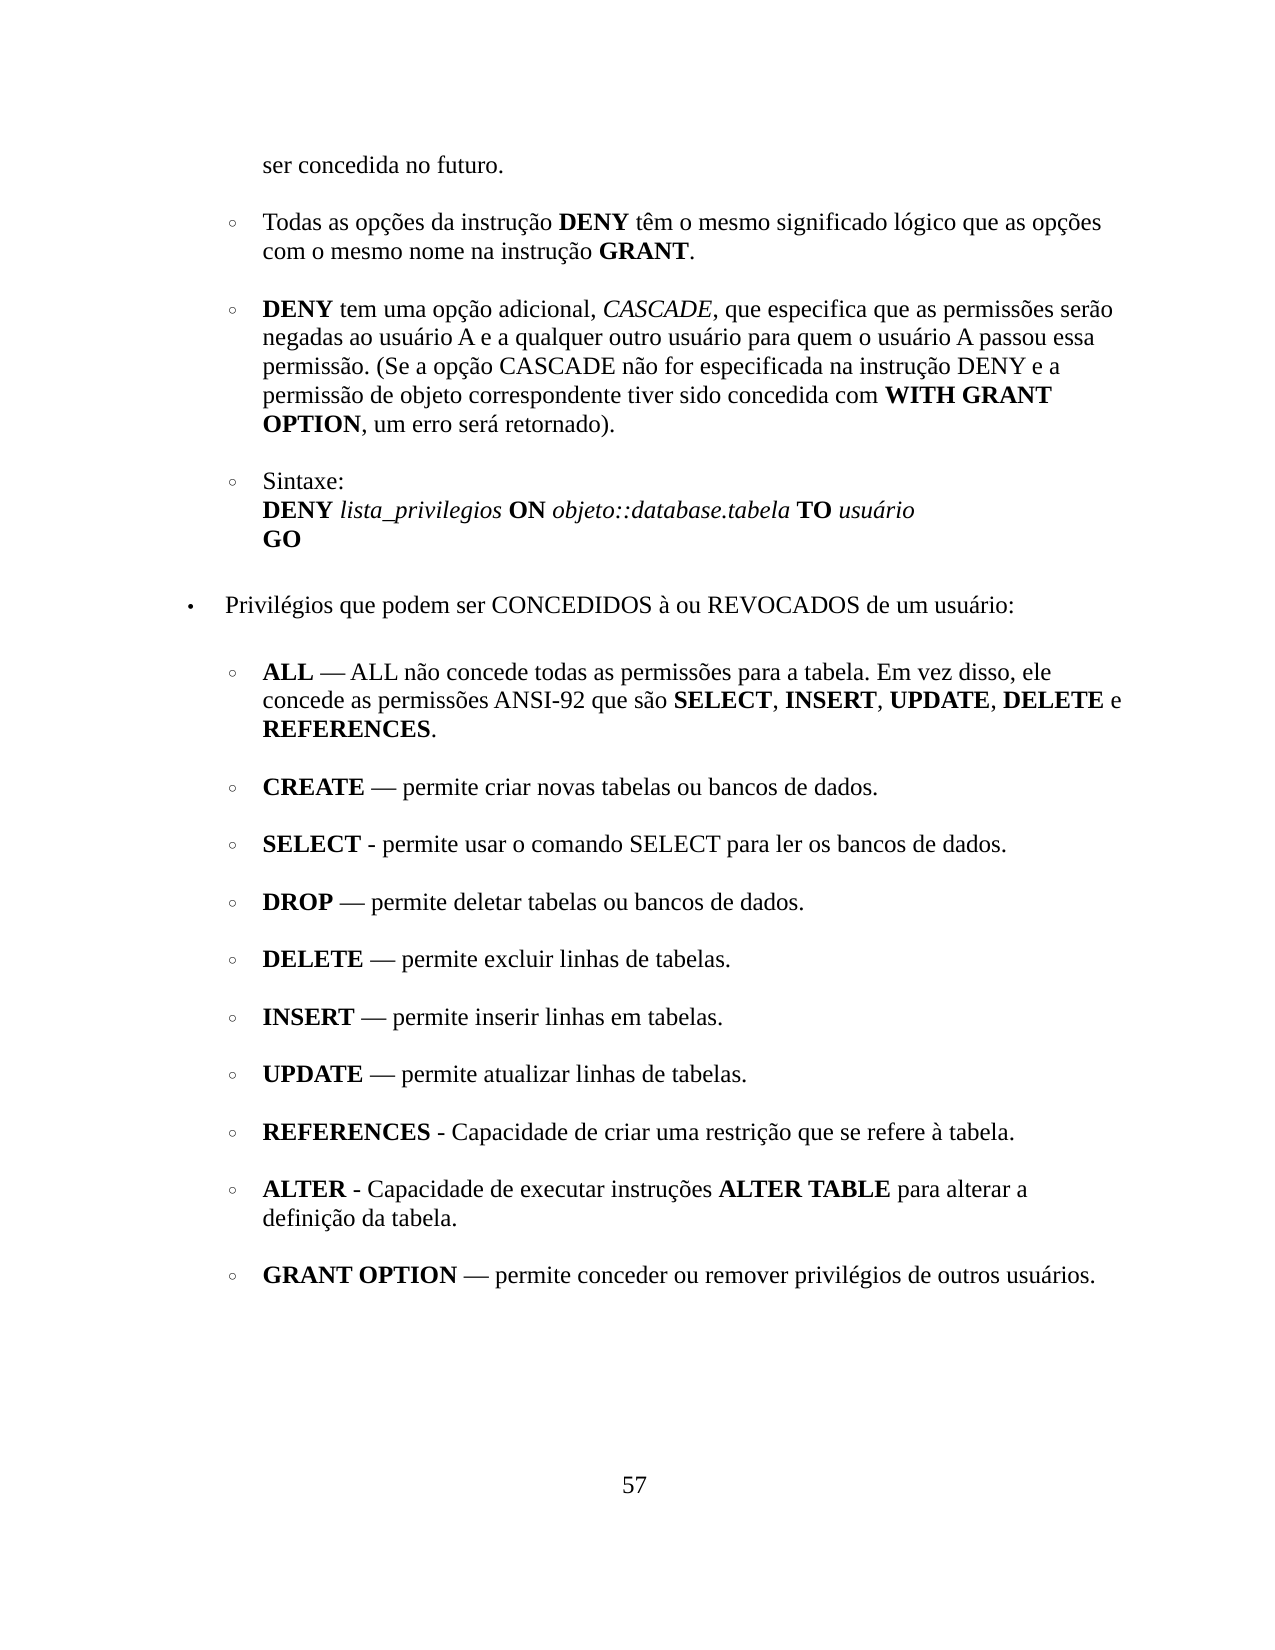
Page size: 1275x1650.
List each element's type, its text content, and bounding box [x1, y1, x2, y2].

list ALTER - Capacidade de executar instruções ALTER TABLE para alterar a definição da tabela. [225, 1174, 1125, 1260]
list ALL — ALL não concede todas as permissões para a tabela. Em vez disso, ele concede as permissões ANSI-92 que são SELECT, INSERT, UPDATE, DELETE e REFERENCES. [225, 657, 1125, 772]
list Sintaxe: DENY lista_privilegios ON objeto::database.tabela TO usuário GO [225, 466, 1125, 581]
list INSERT — permite inserir linhas em tabelas. [225, 1002, 1125, 1059]
list REFERENCES - Capacidade de criar uma restrição que se refere à tabela. [225, 1117, 1125, 1174]
list DELETE — permite excluir linhas de tabelas. [225, 944, 1125, 1002]
list DENY tem uma opção adicional, CASCADE, que especifica que as permissões serão negadas ao usuário A e a qualquer outro usuário para quem o usuário A passou essa permissão. (Se a opção CASCADE não for especificada na instrução DENY e a permissão de objeto correspondente tiver sido concedida com WITH GRANT OPTION, um erro será retornado). [225, 294, 1125, 466]
list SELECT - permite usar o comando SELECT para ler os bancos de dados. [225, 829, 1125, 887]
list ser concedida no futuro. [225, 150, 1125, 207]
list CREATE — permite criar novas tabelas ou bancos de dados. [225, 772, 1125, 829]
list GRANT OPTION — permite conceder ou remover privilégios de outros usuários. [225, 1260, 1125, 1318]
list DROP — permite deletar tabelas ou bancos de dados. [225, 887, 1125, 944]
list UPDATE — permite atualizar linhas de tabelas. [225, 1059, 1125, 1117]
list Todas as opções da instrução DENY têm o mesmo significado lógico que as opções com o mesmo nome na instrução GRANT. [225, 207, 1125, 294]
list Privilégios que podem ser CONCEDIDOS à ou REVOCADOS de um usuário: [187, 590, 1125, 648]
